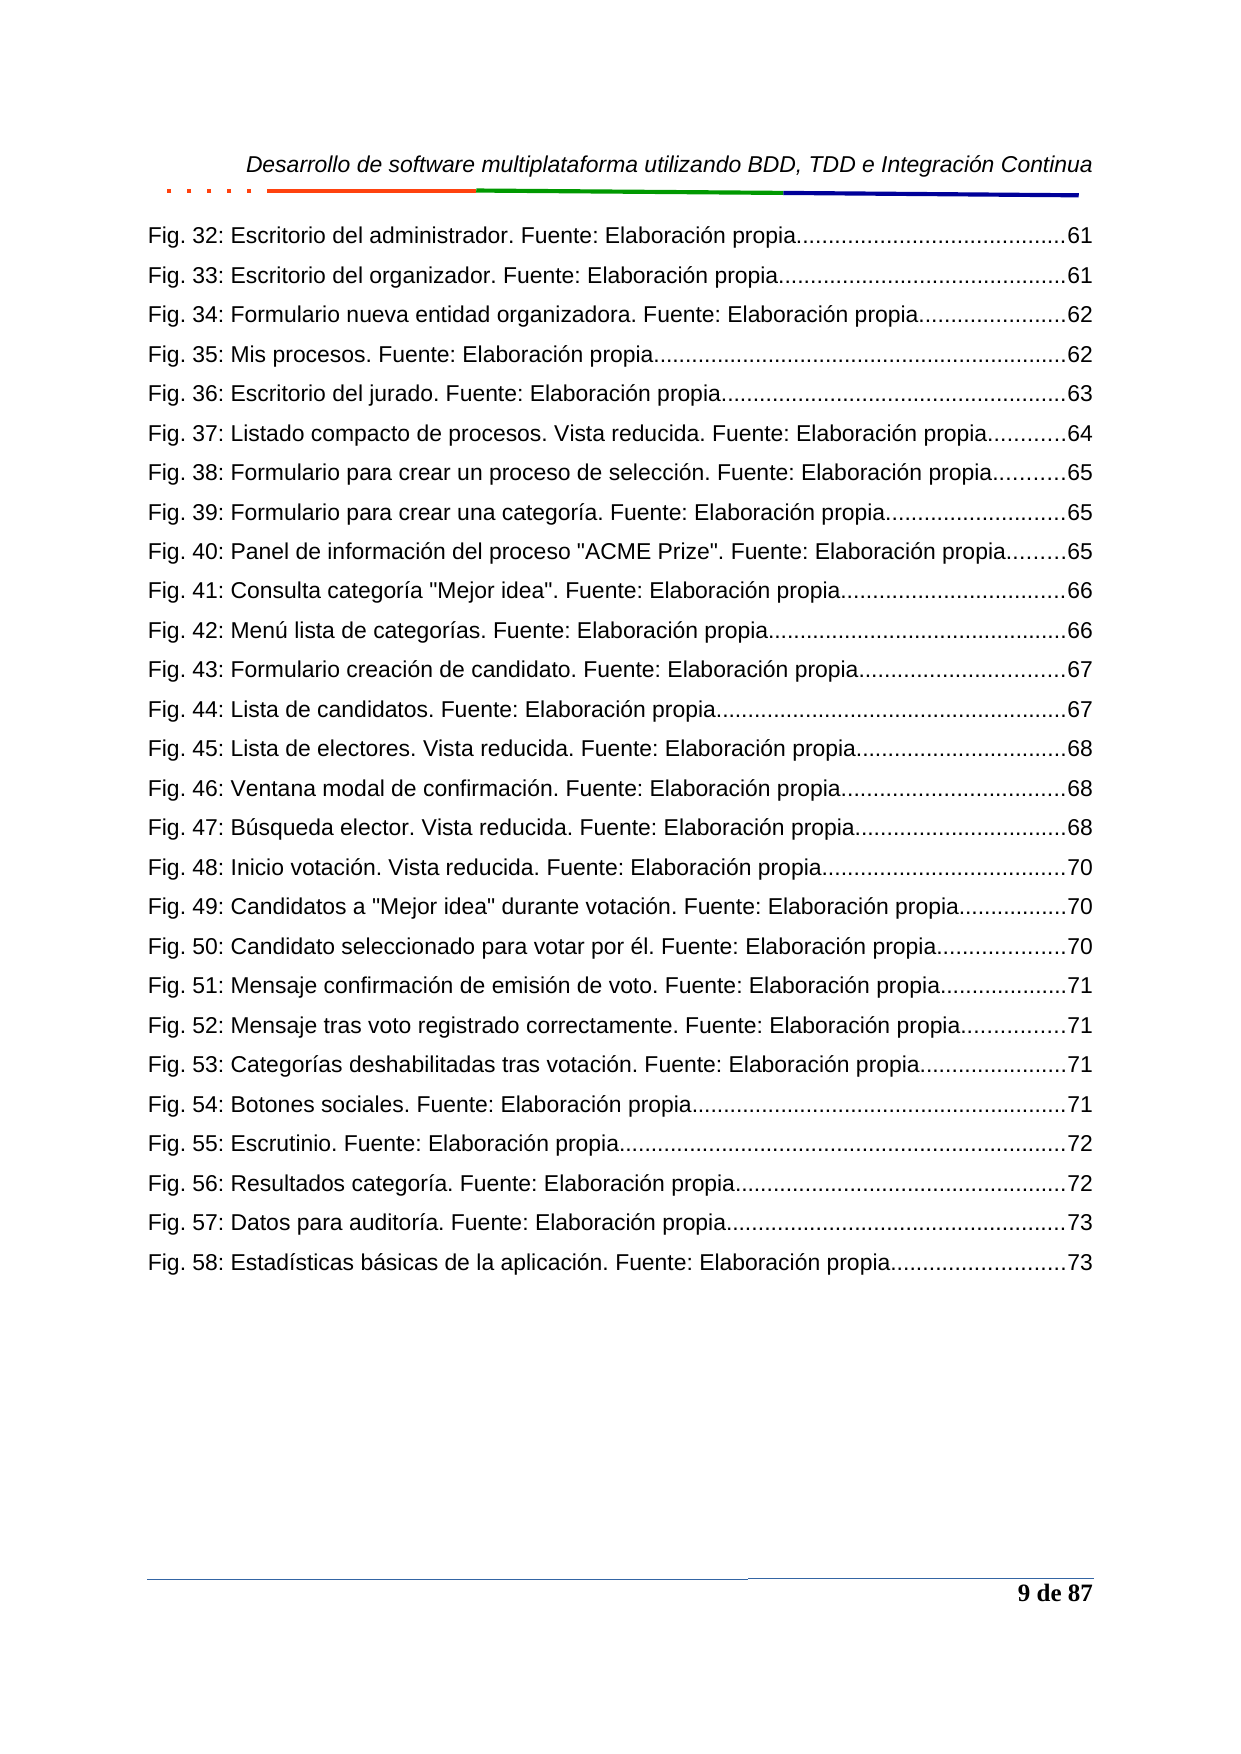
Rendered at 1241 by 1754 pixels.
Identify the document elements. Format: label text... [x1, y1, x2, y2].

text Fig. 52: Mensaje tras voto registrado correctamente. Fuente: Elaboración propia. 71 [148, 1012, 1093, 1038]
text Fig. 32: Escritorio del administrador. Fuente: Elaboración propia. 61 [148, 222, 1093, 248]
text Fig. 38: Formulario para crear un proceso de selección. Fuente: Elaboración propia. 65 [148, 459, 1093, 485]
text Fig. 50: Candidato seleccionado para votar por él. Fuente: Elaboración propia 70 [148, 933, 1093, 959]
text Fig. 48: Inicio votación. Vista reducida. Fuente: Elaboración propia. 70 [148, 854, 1093, 880]
text Fig. 54: Botones sociales. Fuente: Elaboración propia. 71 [148, 1091, 1093, 1117]
text Fig. 33: Escritorio del organizador. Fuente: Elaboración propia. 61 [148, 262, 1093, 288]
text Fig. 43: Formulario creación de candidato. Fuente: Elaboración propia. 67 [148, 656, 1093, 683]
text Fig. 34: Formulario nueva entidad organizadora. Fuente: Elaboración propia. 62 [148, 301, 1093, 327]
text Fig. 37: Listado compacto de procesos. Vista reducida. Fuente: Elaboración propia. 64 [148, 419, 1093, 446]
text Fig. 46: Ventana modal de confirmación. Fuente: Elaboración propia. 68 [148, 775, 1093, 801]
text Fig. 47: Búsqueda elector. Vista reducida. Fuente: Elaboración propia. 68 [148, 814, 1093, 841]
text Fig. 42: Menú lista de categorías. Fuente: Elaboración propia. 66 [148, 617, 1093, 643]
text Fig. 39: Formulario para crear una categoría. Fuente: Elaboración propia 65 [148, 498, 1093, 525]
text Fig. 40: Panel de información del proceso "ACME Prize". Fuente: Elaboración propia. 65 [148, 538, 1093, 564]
text Fig. 51: Mensaje confirmación de emisión de voto. Fuente: Elaboración propia. 71 [148, 972, 1093, 998]
text Fig. 44: Lista de candidatos. Fuente: Elaboración propia. 67 [148, 696, 1093, 722]
text Fig. 55: Escrutinio. Fuente: Elaboración propia. 72 [148, 1130, 1093, 1156]
text Fig. 41: Consulta categoría "Mejor idea". Fuente: Elaboración propia. 66 [148, 577, 1093, 604]
text Fig. 56: Resultados categoría. Fuente: Elaboración propia. 72 [148, 1169, 1093, 1196]
text Fig. 53: Categorías deshabilitadas tras votación. Fuente: Elaboración propia. 71 [148, 1051, 1093, 1077]
text Fig. 57: Datos para auditoría. Fuente: Elaboración propia. 73 [148, 1209, 1093, 1235]
text Fig. 45: Lista de electores. Vista reducida. Fuente: Elaboración propia. 68 [148, 735, 1093, 762]
text Fig. 35: Mis procesos. Fuente: Elaboración propia. 62 [148, 341, 1093, 367]
text Fig. 36: Escritorio del jurado. Fuente: Elaboración propia. 63 [148, 380, 1093, 406]
text Fig. 49: Candidatos a "Mejor idea" durante votación. Fuente: Elaboración propia. 70 [148, 893, 1093, 919]
text Fig. 58: Estadísticas básicas de la aplicación. Fuente: Elaboración propia. 73 [148, 1248, 1093, 1275]
